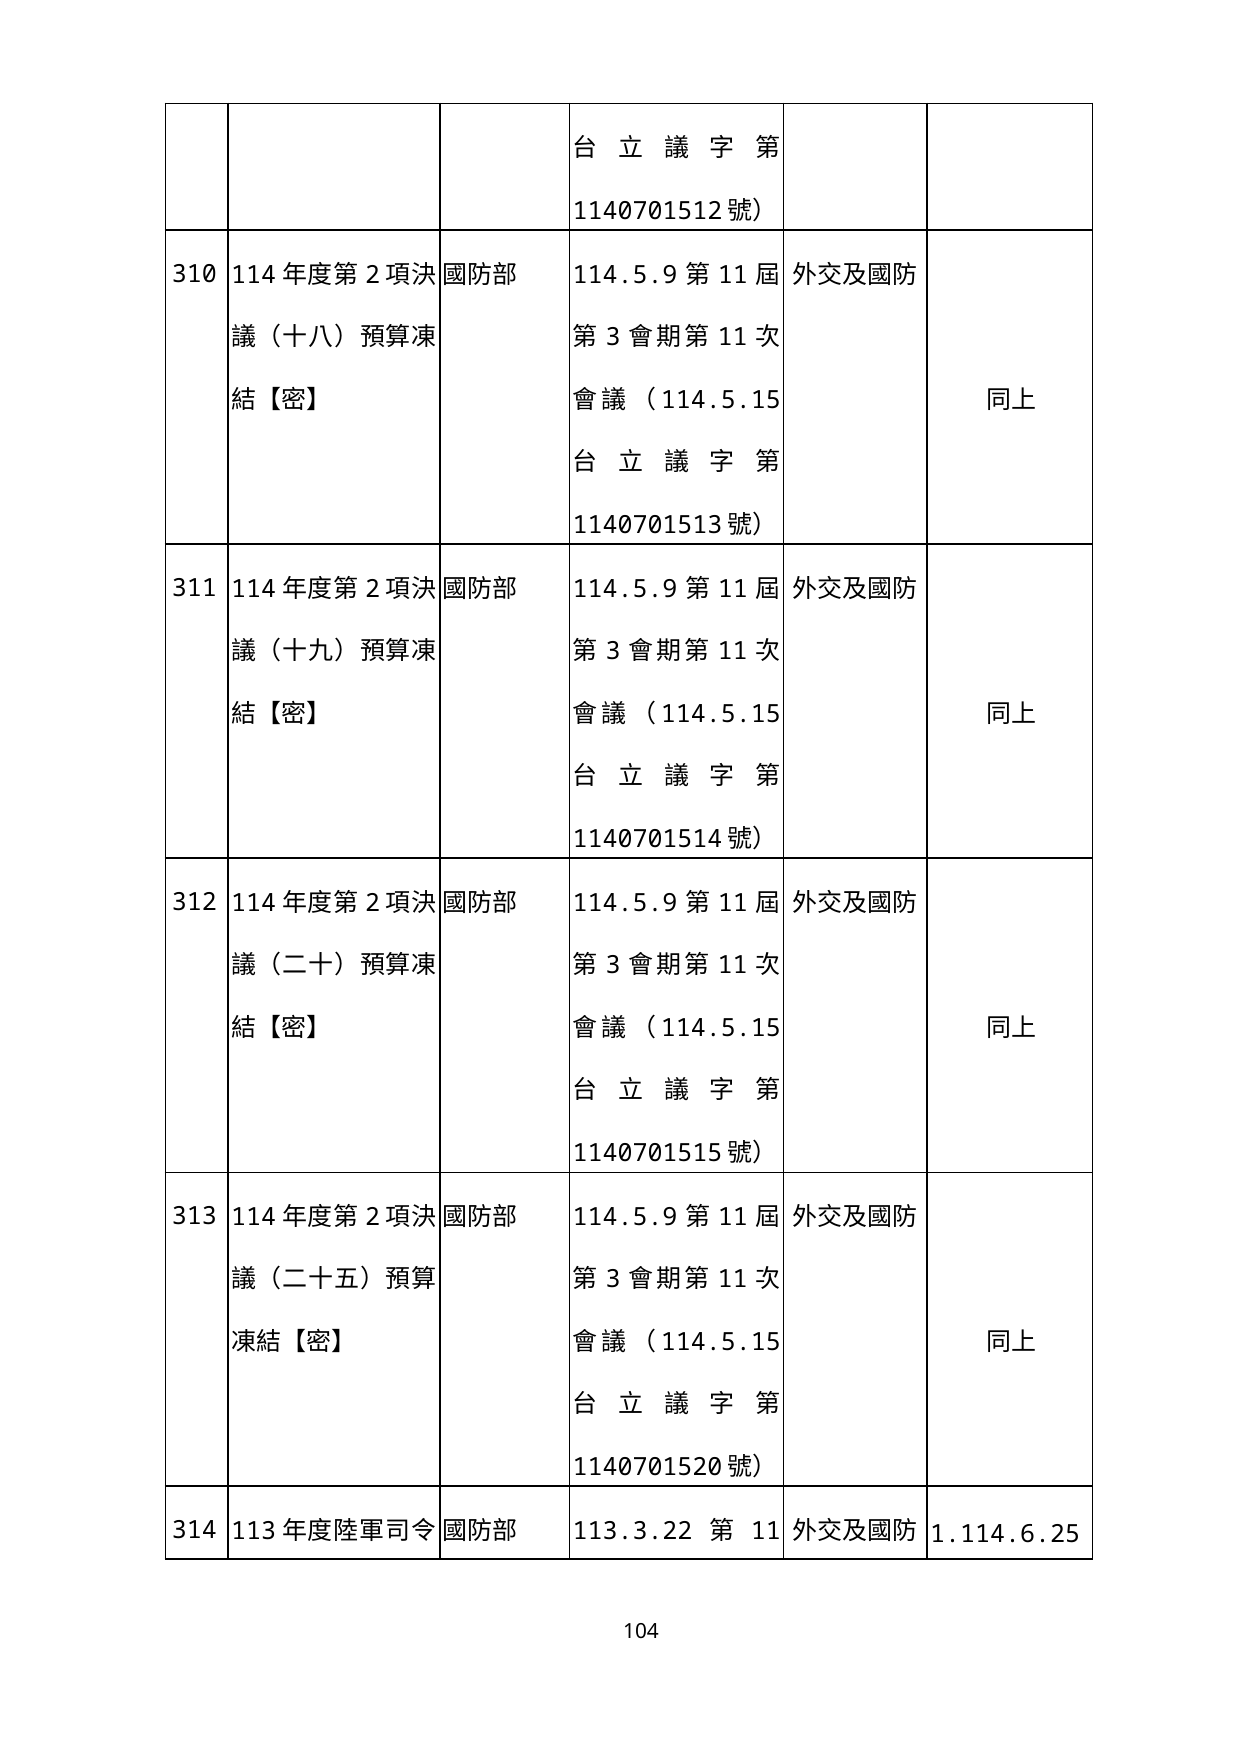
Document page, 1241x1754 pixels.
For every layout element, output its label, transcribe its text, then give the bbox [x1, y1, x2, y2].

table_cell 同上 [928, 1173, 1092, 1485]
table_cell 113.3.22第11 [570, 1487, 783, 1558]
table_cell [928, 104, 1092, 229]
table_cell 同上 [928, 859, 1092, 1171]
table_cell [166, 1487, 227, 1558]
table_cell [166, 231, 227, 543]
table_cell [441, 104, 569, 229]
table_cell 外交及國防 [784, 1173, 926, 1485]
table_cell 114.5.9第11屆第3會期第11次會議（114.5.15台立議字第1140701515號） [570, 859, 783, 1171]
table_cell [166, 1173, 227, 1485]
table_cell 同上 [928, 231, 1092, 543]
table_cell 114.5.9第11屆第3會期第11次會議（114.5.15台立議字第1140701513號） [570, 231, 783, 543]
table_cell [784, 104, 926, 229]
table_cell 114年度第2項決議（十八）預算凍結【密】 [229, 231, 439, 543]
table_cell 國防部 [441, 231, 569, 543]
table_cell 台立議字第1140701512號） [570, 104, 783, 229]
table_cell 外交及國防 [784, 545, 926, 857]
table_cell 114.5.9第11屆第3會期第11次會議（114.5.15台立議字第1140701520號） [570, 1173, 783, 1485]
table_cell 114年度第2項決議（二十）預算凍結【密】 [229, 859, 439, 1171]
table_cell 114.5.9第11屆第3會期第11次會議（114.5.15台立議字第1140701514號） [570, 545, 783, 857]
table_cell 114年度第2項決議（十九）預算凍結【密】 [229, 545, 439, 857]
table_cell 國防部 [441, 1173, 569, 1485]
table_cell 國防部 [441, 1487, 569, 1558]
table_cell [166, 859, 227, 1171]
table_cell [166, 104, 227, 229]
table_cell [229, 104, 439, 229]
table_cell 外交及國防 [784, 859, 926, 1171]
table_cell 外交及國防 [784, 1487, 926, 1558]
table_cell 113年度陸軍司令 [229, 1487, 439, 1558]
table_cell 1.114.6.25 [928, 1487, 1092, 1558]
table_cell 外交及國防 [784, 231, 926, 543]
table_cell 國防部 [441, 545, 569, 857]
table_cell 114年度第2項決議（二十五）預算凍結【密】 [229, 1173, 439, 1485]
table_cell 國防部 [441, 859, 569, 1171]
table_cell [166, 545, 227, 857]
table_cell 同上 [928, 545, 1092, 857]
